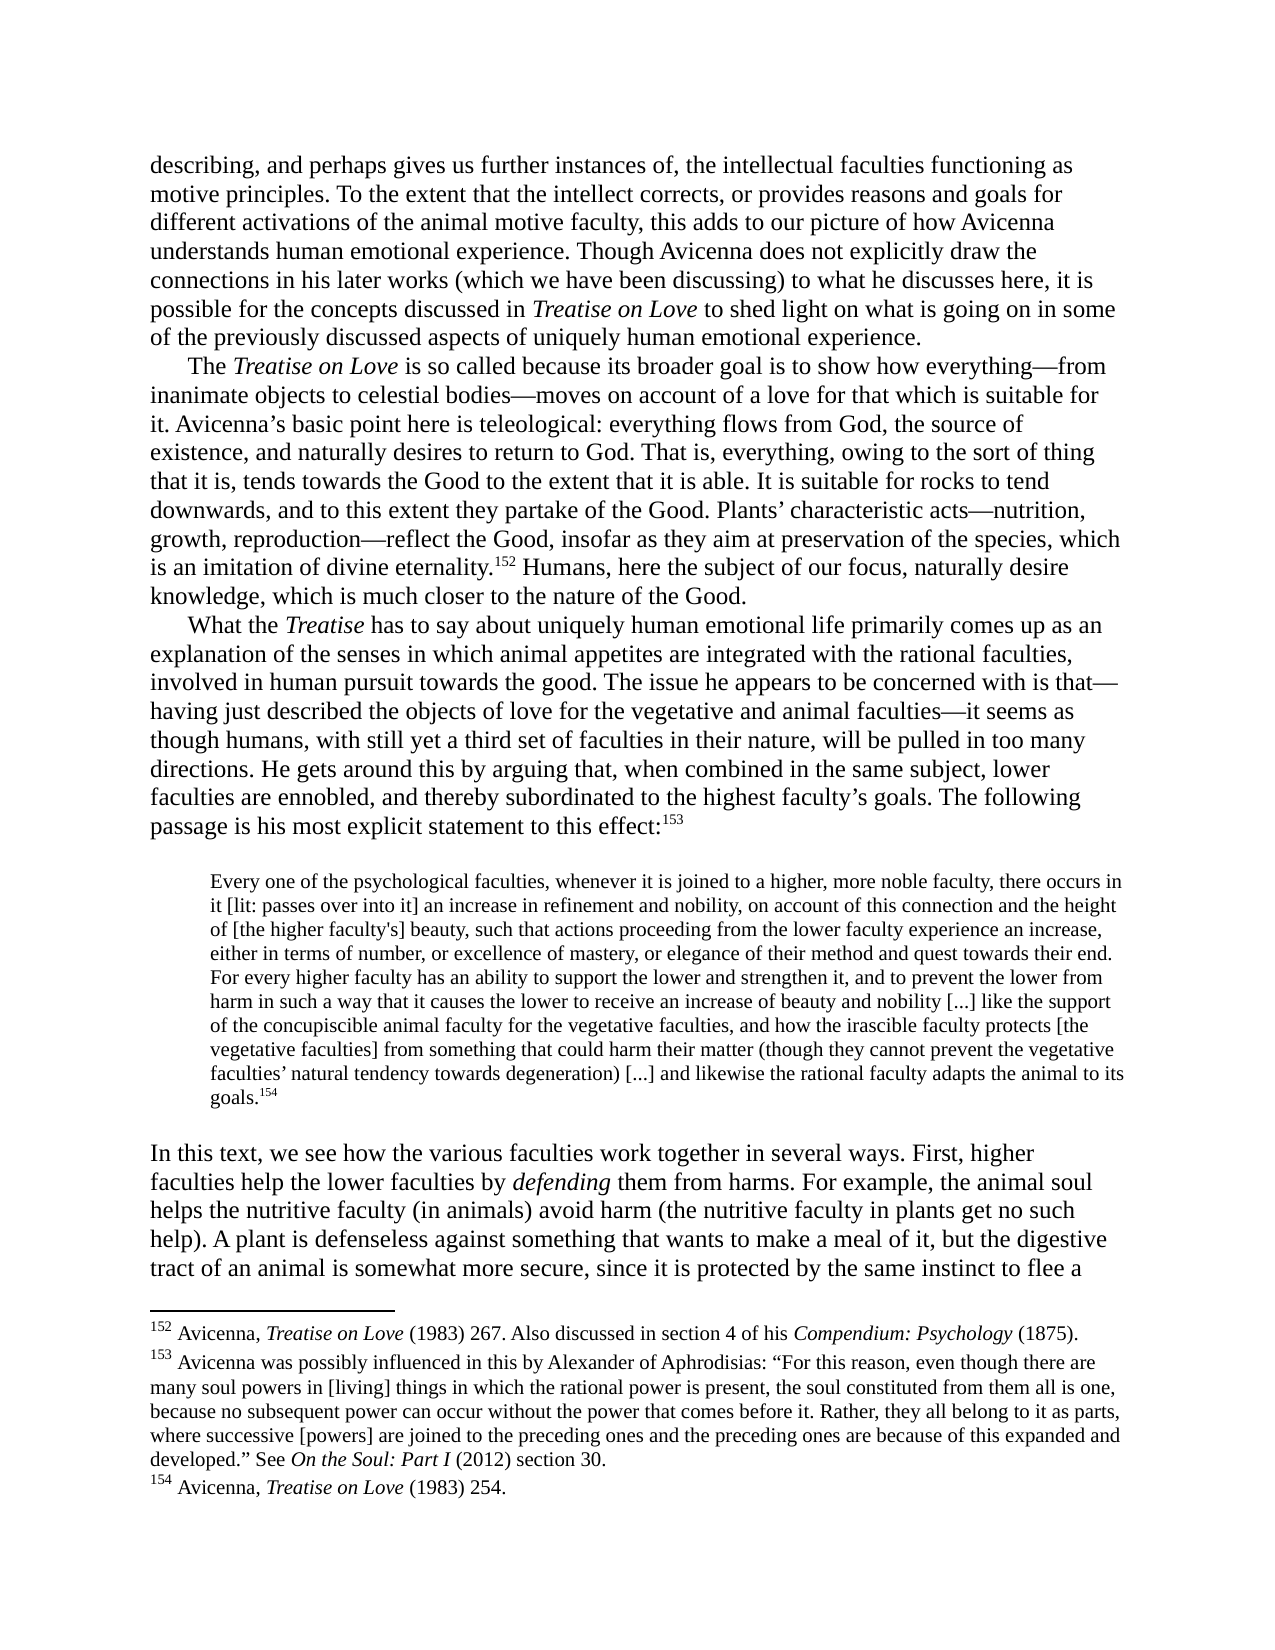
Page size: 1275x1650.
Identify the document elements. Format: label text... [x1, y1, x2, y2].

text describing, and perhaps gives us further instances of, the intellectual faculties functioning as motive principles. To the extent that the intellect corrects, or provides reasons and goals for different activations of the animal motive faculty, this adds to our picture of how Avicenna understands human emotional experience. Though Avicenna does not explicitly draw the connections in his later works (which we have been discussing) to what he discusses here, it is possible for the concepts discussed in Treatise on Love to shed light on what is going on in some of the previously discussed aspects of uniquely human emotional experience. [150, 150, 1125, 351]
text Avicenna was possibly influenced in this by Alexander of Aphrodisias: “For this reason, even though there are many soul powers in [living] things in which the rational power is present, the soul constituted from them all is one, because no subsequent power can occur without the power that comes before it. Rather, they all belong to it as parts, where successive [powers] are joined to the preceding ones and the preceding ones are because of this expanded and developed.” See On the Soul: Part I (2012) section 30. [150, 1346, 1125, 1471]
text What the Treatise has to say about uniquely human emotional life primarily comes up as an explanation of the senses in which animal appetites are integrated with the rational faculties, involved in human pursuit towards the good. The issue he appears to be concerned with is that—having just described the objects of love for the vegetative and animal faculties—it seems as though humans, with still yet a third set of faculties in their nature, will be pulled in too many directions. He gets around this by arguing that, when combined in the same subject, lower faculties are ennobled, and thereby subordinated to the highest faculty’s goals. The following passage is his most explicit statement to this effect: [150, 610, 1125, 840]
text Avicenna, Treatise on Love (1983) 254. [150, 1471, 1125, 1500]
text The Treatise on Love is so called because its broader goal is to show how everything—from inanimate objects to celestial bodies—moves on account of a love for that which is suitable for it. Avicenna’s basic point here is teleological: everything flows from God, the source of existence, and naturally desires to return to God. That is, everything, owing to the sort of thing that it is, tends towards the Good to the extent that it is able. It is suitable for rocks to tend downwards, and to this extent they partake of the Good. Plants’ characteristic acts—nutrition, growth, reproduction—reflect the Good, insofar as they aim at preservation of the species, which is an imitation of divine eternality. Humans, here the subject of our focus, naturally desire knowledge, which is much closer to the nature of the Good. [150, 351, 1125, 610]
text In this text, we see how the various faculties work together in several ways. First, higher faculties help the lower faculties by defending them from harms. For example, the animal soul helps the nutritive faculty (in animals) avoid harm (the nutritive faculty in plants get no such help). A plant is defenseless against something that wants to make a meal of it, but the digestive tract of an animal is somewhat more secure, since it is protected by the same instinct to flee a [150, 1138, 1125, 1282]
text Every one of the psychological faculties, whenever it is joined to a higher, more noble faculty, there occurs in it [lit: passes over into it] an increase in refinement and nobility, on account of this connection and the height of [the higher faculty's] beauty, such that actions proceeding from the lower faculty experience an increase, either in terms of number, or excellence of mastery, or elegance of their method and quest towards their end. For every higher faculty has an ability to support the lower and strengthen it, and to prevent the lower from harm in such a way that it causes the lower to receive an increase of beauty and nobility [...] like the support of the concupiscible animal faculty for the vegetative faculties, and how the irascible faculty protects [the vegetative faculties] from something that could harm their matter (though they cannot prevent the vegetative faculties’ natural tendency towards degeneration) [...] and likewise the rational faculty adapts the animal to its goals. [210, 869, 1125, 1109]
text Avicenna, Treatise on Love (1983) 267. Also discussed in section 4 of his Compendium: Psychology (1875). [150, 1317, 1125, 1346]
